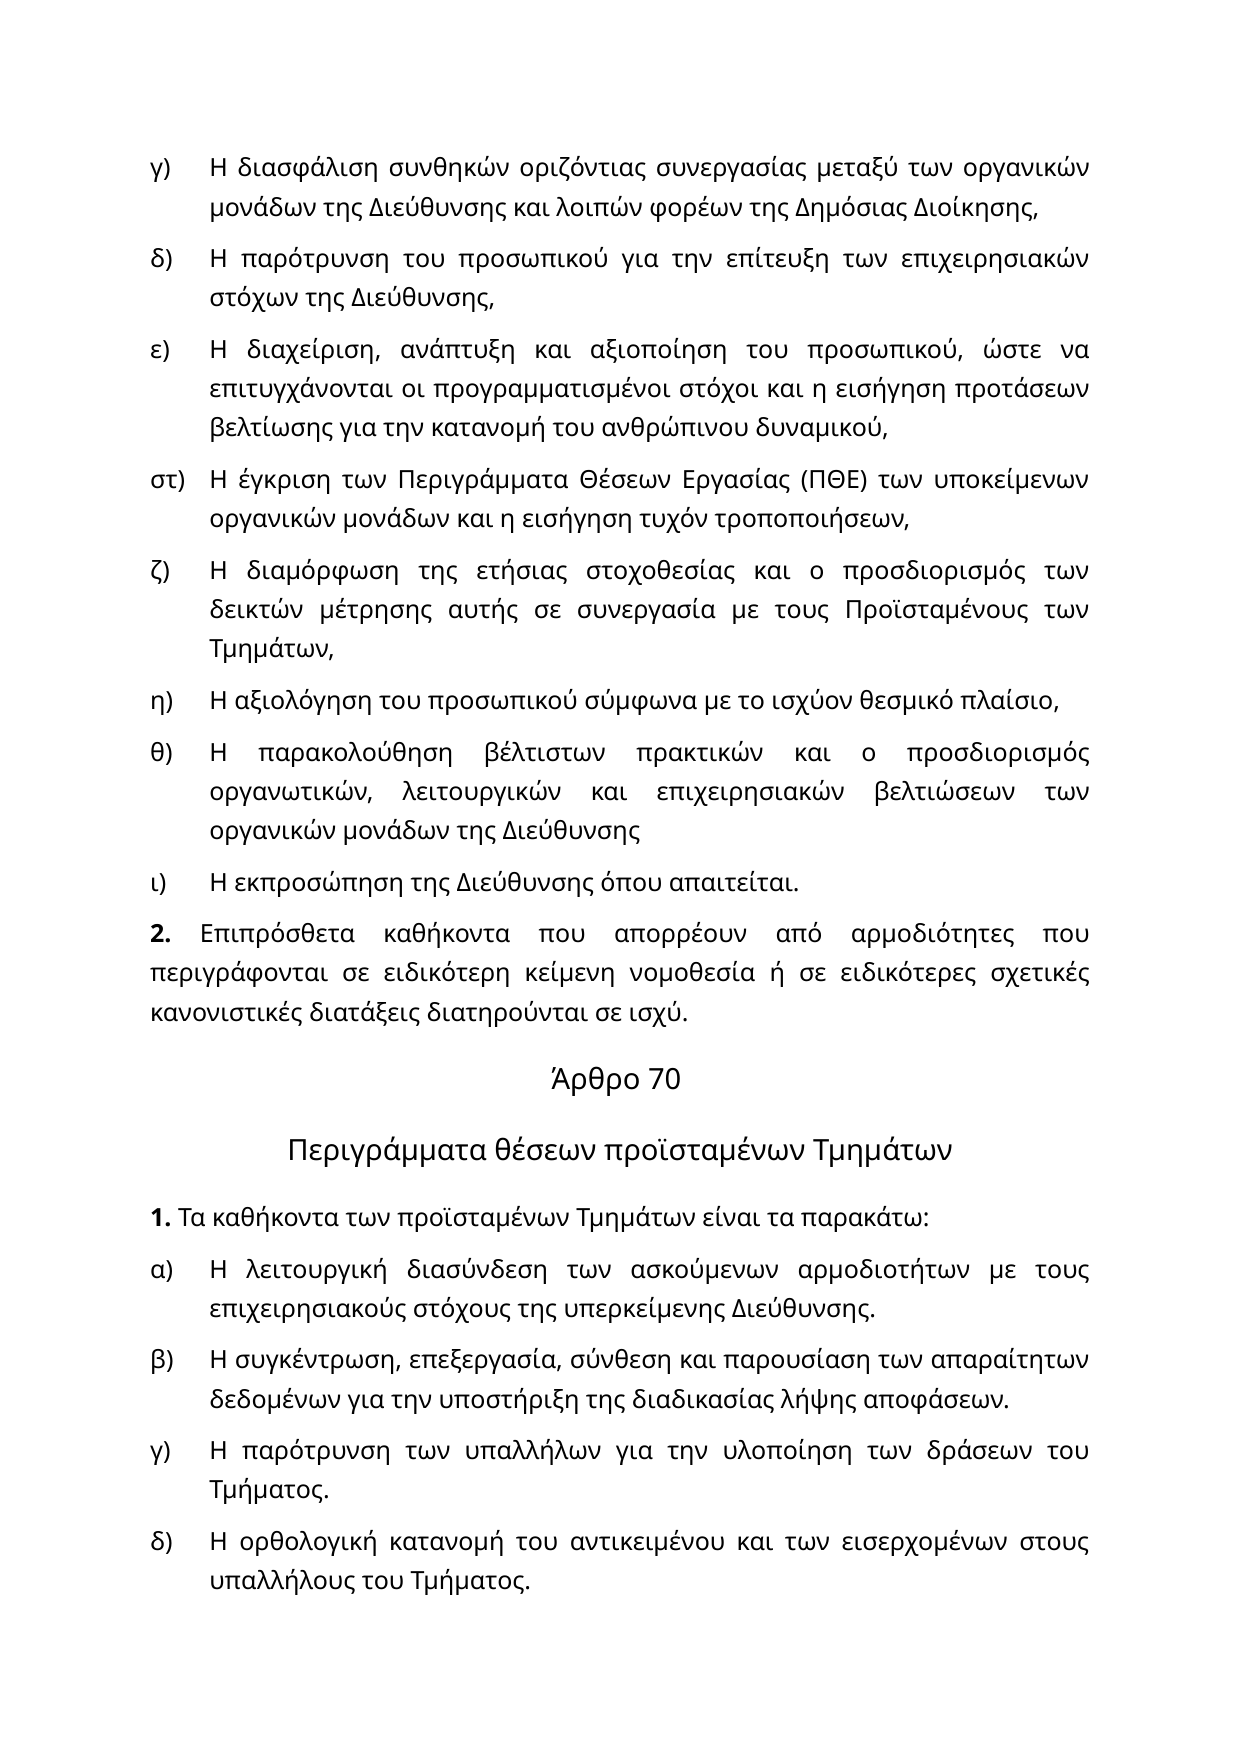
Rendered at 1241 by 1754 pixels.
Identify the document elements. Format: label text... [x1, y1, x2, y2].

list στ) Η έγκριση των Περιγράμματα Θέσεων Εργασίας (ΠΘΕ) των υποκείμενων οργανικών μονάδων και η εισήγηση τυχόν τροποποιήσεων, [150, 462, 1090, 535]
text 2. Επιπρόσθετα καθήκοντα που απορρέουν από αρμοδιότητες που περιγράφονται σε ειδικότερη κείμενη νομοθεσία ή σε ειδικότερες σχετικές κανονιστικές διατάξεις διατηρούνται σε ισχύ. [150, 916, 1090, 1028]
list δ) Η παρότρυνση του προσωπικού για την επίτευξη των επιχειρησιακών στόχων της Διεύθυνσης, [150, 241, 1090, 314]
list ζ) Η διαμόρφωση της ετήσιας στοχοθεσίας και ο προσδιορισμός των δεικτών μέτρησης αυτής σε συνεργασία με τους Προϊσταμένους των Τμημάτων, [150, 552, 1090, 665]
text 1. Τα καθήκοντα των προϊσταμένων Τμημάτων είναι τα παρακάτω: [150, 1199, 1090, 1234]
list δ) Η ορθολογική κατανομή του αντικειμένου και των εισερχομένων στους υπαλλήλους του Τμήματος. [150, 1524, 1090, 1597]
list ι) Η εκπροσώπηση της Διεύθυνσης όπου απαιτείται. [150, 864, 1090, 898]
list θ) Η παρακολούθηση βέλτιστων πρακτικών και ο προσδιορισμός οργανωτικών, λειτουργικών και επιχειρησιακών βελτιώσεων των οργανικών μονάδων της Διεύθυνσης [150, 734, 1090, 847]
list ε) Η διαχείριση, ανάπτυξη και αξιοποίηση του προσωπικού, ώστε να επιτυγχάνονται οι προγραμματισμένοι στόχοι και η εισήγηση προτάσεων βελτίωσης για την κατανομή του ανθρώπινου δυναμικού, [150, 332, 1090, 444]
list η) Η αξιολόγηση του προσωπικού σύμφωνα με το ισχύον θεσμικό πλαίσιο, [150, 682, 1090, 717]
subtitle Περιγράμματα θέσεων προϊσταμένων Τμημάτων [150, 1129, 1090, 1169]
subtitle Άρθρο 70 [150, 1058, 1090, 1098]
list γ) Η παρότρυνση των υπαλλήλων για την υλοποίηση των δράσεων του Τμήματος. [150, 1433, 1090, 1506]
list γ) Η διασφάλιση συνθηκών οριζόντιας συνεργασίας μεταξύ των οργανικών μονάδων της Διεύθυνσης και λοιπών φορέων της Δημόσιας Διοίκησης, [150, 150, 1090, 223]
list β) Η συγκέντρωση, επεξεργασία, σύνθεση και παρουσίαση των απαραίτητων δεδομένων για την υποστήριξη της διαδικασίας λήψης αποφάσεων. [150, 1342, 1090, 1415]
list α) Η λειτουργική διασύνδεση των ασκούμενων αρμοδιοτήτων με τους επιχειρησιακούς στόχους της υπερκείμενης Διεύθυνσης. [150, 1251, 1090, 1324]
